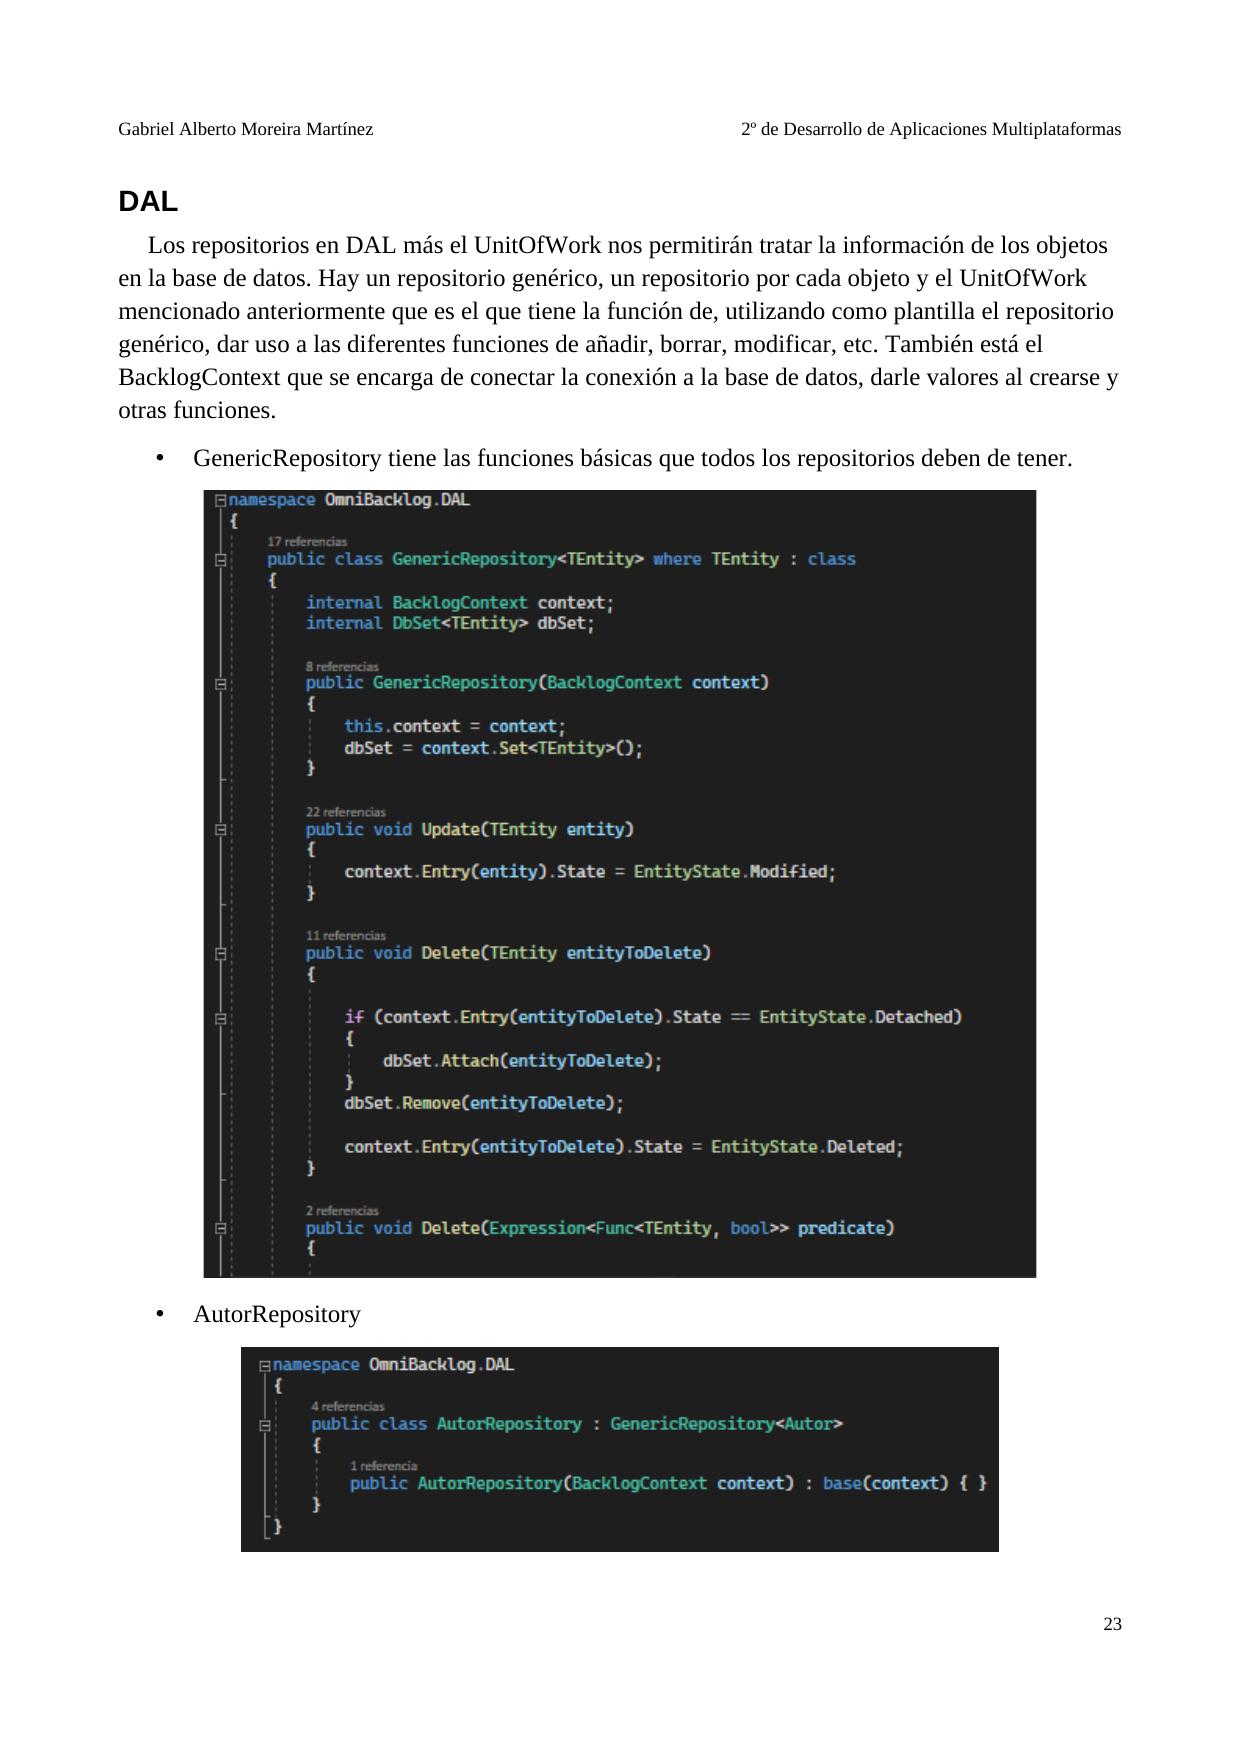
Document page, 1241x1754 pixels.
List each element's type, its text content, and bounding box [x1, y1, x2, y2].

picture [241, 1347, 999, 1552]
picture [203, 490, 1037, 1278]
list GenericRepository tiene las funciones básicas que todos los repositorios deben de tener. [156, 443, 1122, 471]
subtitle DAL [118, 184, 1122, 217]
list AutorRepository [156, 1299, 1122, 1328]
text Los repositorios en DAL más el UnitOfWork nos permitirán tratar la información de los objetos en la base de datos. Hay un repositorio genérico, un repositorio por cada objeto y el UnitOfWork mencionado anteriormente que es el que tiene la función de, utilizando como plantilla el repositorio genérico, dar uso a las diferentes funciones de añadir, borrar, modificar, etc. También está el BacklogContext que se encarga de conectar la conexión a la base de datos, darle valores al crearse y otras funciones. [118, 230, 1122, 424]
